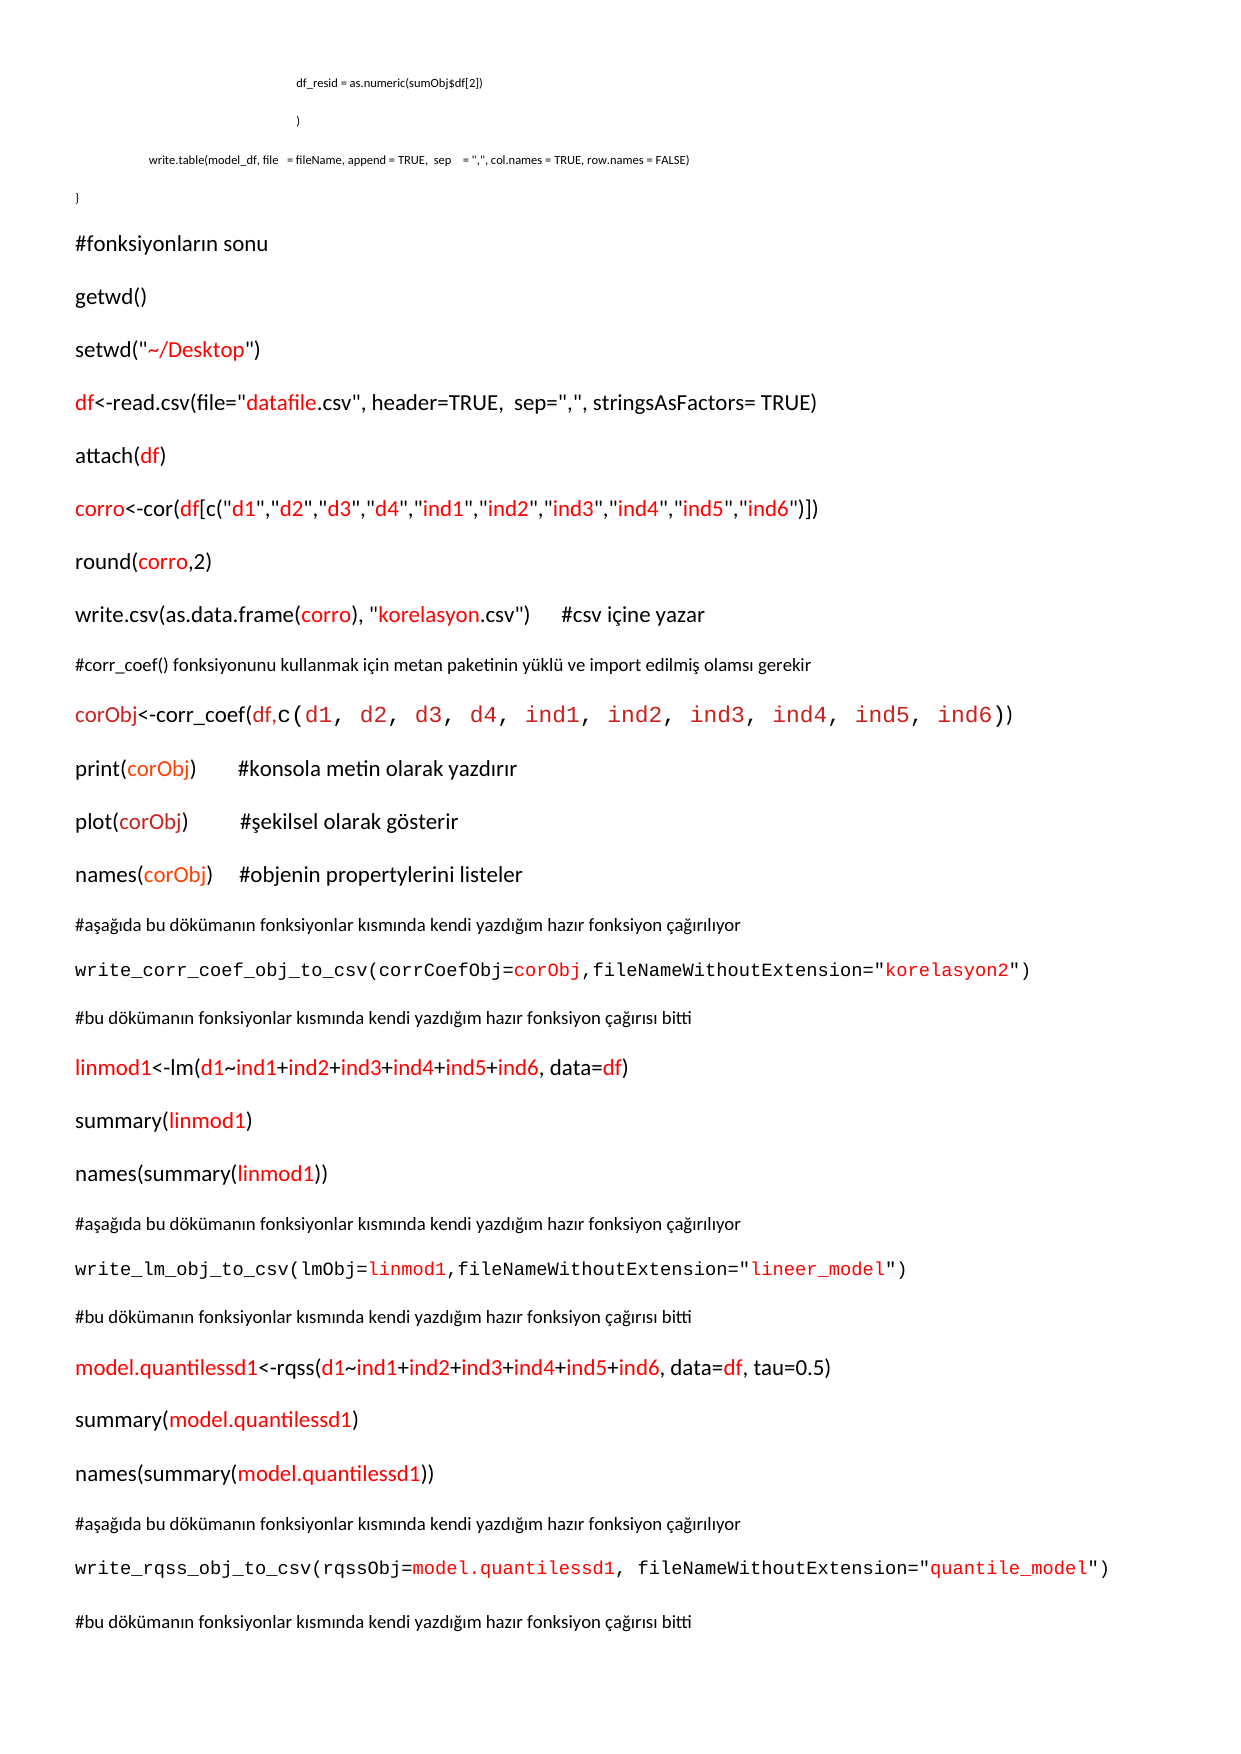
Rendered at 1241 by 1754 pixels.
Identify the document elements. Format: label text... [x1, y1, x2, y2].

text names(corObj) #objenin propertylerini listeler [75, 861, 1165, 888]
text #aşağıda bu dökümanın fonksiyonlar kısmında kendi yazdığım hazır fonksiyon çağırılıyor [75, 1512, 1165, 1534]
text write_rqss_obj_to_csv(rqssObj=model.quantilessd1, fileNameWithoutExtension="quantile_model") [75, 1559, 1165, 1580]
text #bu dökümanın fonksiyonlar kısmında kendi yazdığım hazır fonksiyon çağırısı bitti [75, 1305, 1165, 1328]
text linmod1<-lm(d1~ind1+ind2+ind3+ind4+ind5+ind6, data=df) [75, 1053, 1165, 1082]
text getwd() [75, 282, 1165, 310]
text write_lm_obj_to_csv(lmObj=linmod1,fileNameWithoutExtension="lineer_model") [75, 1260, 1165, 1281]
text write.table(model_df, file = fileName, append = TRUE, sep = ",", col.names = TRUE, row.names = FALSE) [75, 152, 1165, 167]
text write.csv(as.data.frame(corro), "korelasyon.csv") #csv içine yazar [75, 600, 1165, 628]
text summary(model.quantilessd1) [75, 1406, 1165, 1434]
text #aşağıda bu dökümanın fonksiyonlar kısmında kendi yazdığım hazır fonksiyon çağırılıyor [75, 1213, 1165, 1236]
text plot(corObj) #şekilsel olarak gösterir [75, 807, 1165, 836]
text names(summary(linmod1)) [75, 1159, 1165, 1188]
text } [75, 190, 1165, 206]
text round(corro,2) [75, 547, 1165, 575]
text names(summary(model.quantilessd1)) [75, 1459, 1165, 1487]
text attach(df) [75, 441, 1165, 469]
text #bu dökümanın fonksiyonlar kısmında kendi yazdığım hazır fonksiyon çağırısı bitti [75, 1006, 1165, 1029]
text print(corObj) #konsola metin olarak yazdırır [75, 754, 1165, 782]
text #aşağıda bu dökümanın fonksiyonlar kısmında kendi yazdığım hazır fonksiyon çağırılıyor [75, 913, 1165, 936]
text #corr_coef() fonksiyonunu kullanmak için metan paketinin yüklü ve import edilmiş olamsı gerekir [75, 653, 1165, 676]
text df<-read.csv(file="datafile.csv", header=TRUE, sep=",", stringsAsFactors= TRUE) [75, 388, 1165, 416]
text df_resid = as.numeric(sumObj$df[2]) [75, 75, 1165, 90]
text ) [75, 113, 1165, 129]
text corObj<-corr_coef(df,c(d1, d2, d3, d4, ind1, ind2, ind3, ind4, ind5, ind6)) [75, 700, 1165, 729]
text #fonksiyonların sonu [75, 229, 1165, 257]
text setwd("~/Desktop") [75, 335, 1165, 363]
text model.quantilessd1<-rqss(d1~ind1+ind2+ind3+ind4+ind5+ind6, data=df, tau=0.5) [75, 1353, 1165, 1381]
text corro<-cor(df[c("d1","d2","d3","d4","ind1","ind2","ind3","ind4","ind5","ind6")]) [75, 494, 1165, 522]
text summary(linmod1) [75, 1107, 1165, 1134]
text write_corr_coef_obj_to_csv(corrCoefObj=corObj,fileNameWithoutExtension="korelasyon2") [75, 961, 1165, 982]
text #bu dökümanın fonksiyonlar kısmında kendi yazdığım hazır fonksiyon çağırısı bitti [75, 1610, 1165, 1633]
